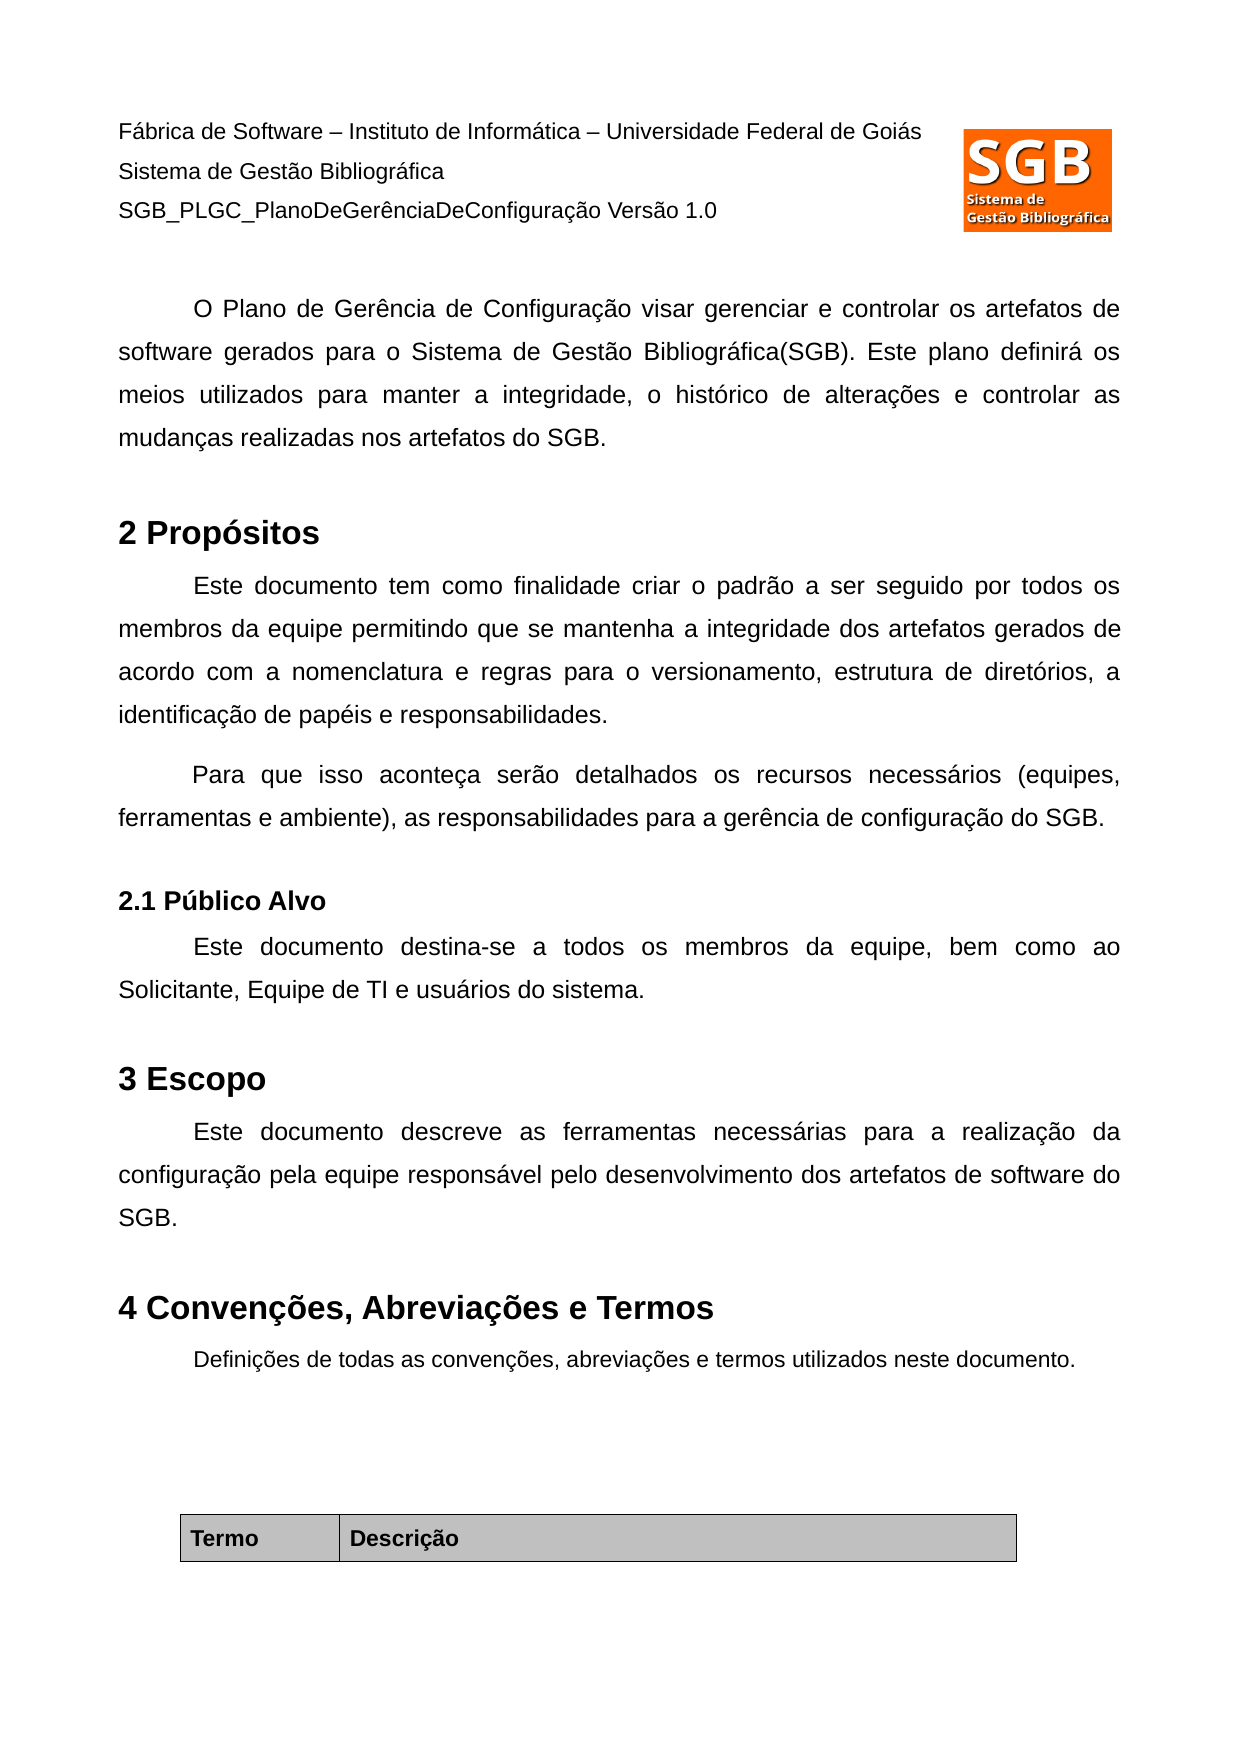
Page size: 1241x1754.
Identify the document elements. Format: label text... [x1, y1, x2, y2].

subtitle 3 Escopo [118, 1059, 1122, 1098]
text Este documento destina-se a todos os membros da equipe, bem como ao Solicitante, Equipe de TI e usuários do sistema. [118, 931, 1122, 1003]
text Este documento tem como finalidade criar o padrão a ser seguido por todos os membros da equipe permitindo que se mantenha a integridade dos artefatos gerados de acordo com a nomenclatura e regras para o versionamento, estrutura de diretórios, a identificação de papéis e responsabilidades. [118, 571, 1122, 729]
subtitle 2 Propósitos [118, 513, 1122, 551]
picture [963, 129, 1112, 232]
subtitle 4 Convenções, Abreviações e Termos [118, 1288, 1122, 1326]
table_header Descrição [340, 1515, 1016, 1561]
text O Plano de Gerência de Configuração visar gerenciar e controlar os artefatos de software gerados para o Sistema de Gestão Bibliográfica(SGB). Este plano definirá os meios utilizados para manter a integridade, o histórico de alterações e controlar as mudanças realizadas nos artefatos do SGB. [118, 294, 1122, 452]
text Este documento descreve as ferramentas necessárias para a realização da configuração pela equipe responsável pelo desenvolvimento dos artefatos de software do SGB. [118, 1117, 1122, 1232]
text Para que isso aconteça serão detalhados os recursos necessários (equipes, ferramentas e ambiente), as responsabilidades para a gerência de configuração do SGB. [118, 760, 1122, 832]
text Definições de todas as convenções, abreviações e termos utilizados neste documento. [118, 1346, 1122, 1372]
table_header Termo [181, 1515, 339, 1561]
subtitle 2.1 Público Alvo [118, 884, 1122, 916]
